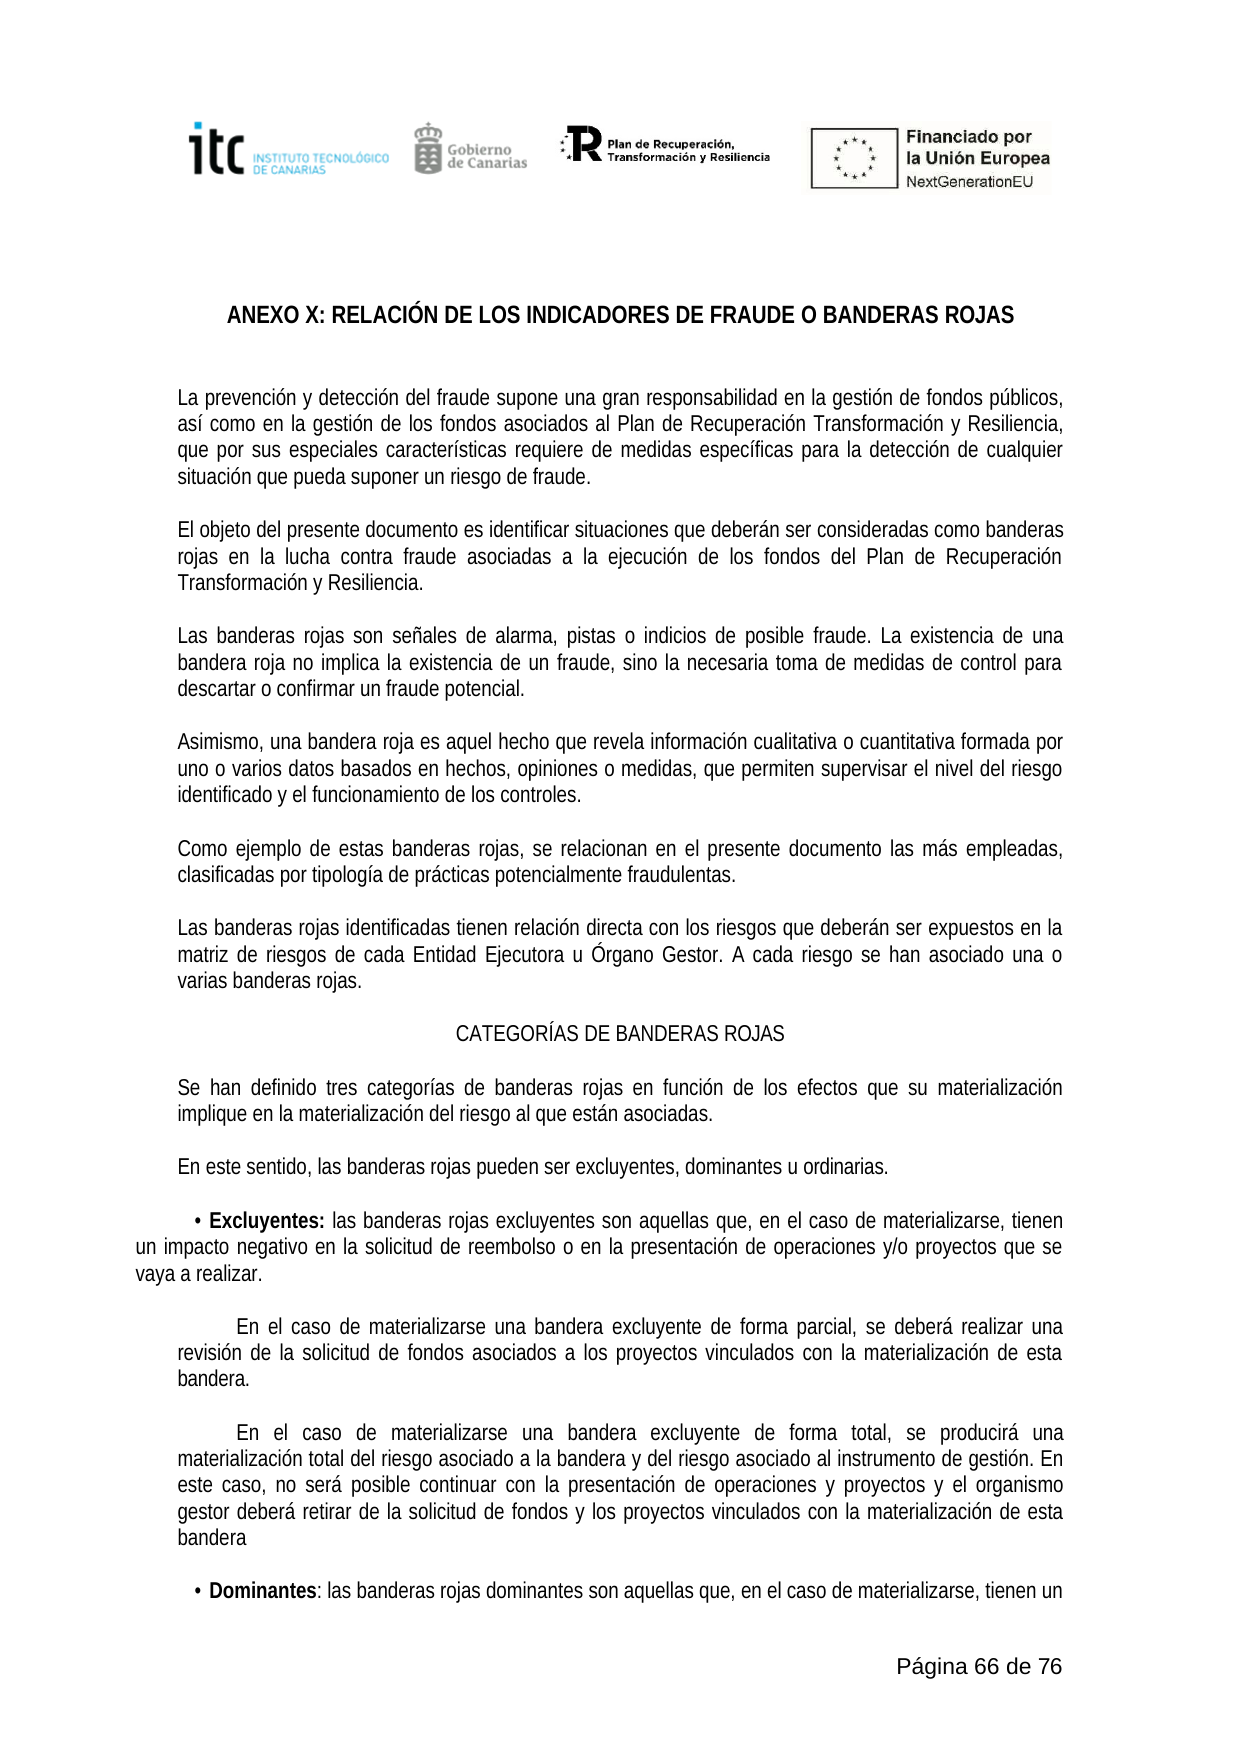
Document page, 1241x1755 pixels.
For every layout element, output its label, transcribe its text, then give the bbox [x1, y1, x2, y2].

text Se han definido tres categorías de banderas rojas en función de los efectos que su materialización implique en la materialización del riesgo al que están asociadas. [177, 1074, 1064, 1126]
text En el caso de materializarse una bandera excluyente de forma total, se producirá una materialización total del riesgo asociado a la bandera y del riesgo asociado al instrumento de gestión. En este caso, no será posible continuar con la presentación de operaciones y proyectos y el organismo gestor deberá retirar de la solicitud de fondos y los proyectos vinculados con la materialización de esta bandera [177, 1419, 1064, 1550]
text Asimismo, una bandera roja es aquel hecho que revela información cualitativa o cuantitativa formada por uno o varios datos basados en hechos, opiniones o medidas, que permiten supervisar el nivel del riesgo identificado y el funcionamiento de los controles. [177, 728, 1064, 807]
text CATEGORÍAS DE BANDERAS ROJAS [177, 1020, 1064, 1047]
subtitle ANEXO X: RELACIÓN DE LOS INDICADORES DE FRAUDE O BANDERAS ROJAS [177, 300, 1064, 328]
text Las banderas rojas son señales de alarma, pistas o indicios de posible fraude. La existencia de una bandera roja no implica la existencia de un fraude, sino la necesaria toma de medidas de control para descartar o confirmar un fraude potencial. [177, 622, 1064, 701]
list Dominantes: las banderas rojas dominantes son aquellas que, en el caso de materializarse, tienen un [135, 1577, 1064, 1604]
text En este sentido, las banderas rojas pueden ser excluyentes, dominantes u ordinarias. [177, 1153, 1163, 1180]
text El objeto del presente documento es identificar situaciones que deberán ser consideradas como banderas rojas en la lucha contra fraude asociadas a la ejecución de los fondos del Plan de Recuperación Transformación y Resiliencia. [177, 516, 1064, 595]
list Excluyentes: las banderas rojas excluyentes son aquellas que, en el caso de materializarse, tienen un impacto negativo en la solicitud de reembolso o en la presentación de operaciones y/o proyectos que se vaya a realizar. [135, 1207, 1064, 1286]
text Como ejemplo de estas banderas rojas, se relacionan en el presente documento las más empleadas, clasificadas por tipología de prácticas potencialmente fraudulentas. [177, 834, 1063, 887]
text En el caso de materializarse una bandera excluyente de forma parcial, se deberá realizar una revisión de la solicitud de fondos asociados a los proyectos vinculados con la materialización de esta bandera. [177, 1313, 1063, 1392]
text La prevención y detección del fraude supone una gran responsabilidad en la gestión de fondos públicos, así como en la gestión de los fondos asociados al Plan de Recuperación Transformación y Resiliencia, que por sus especiales características requiere de medidas específicas para la detección de cualquier situación que pueda suponer un riesgo de fraude. [177, 384, 1064, 489]
text Las banderas rojas identificadas tienen relación directa con los riesgos que deberán ser expuestos en la matriz de riesgos de cada Entidad Ejecutora u Órgano Gestor. A cada riesgo se han asociado una o varias banderas rojas. [177, 914, 1063, 993]
